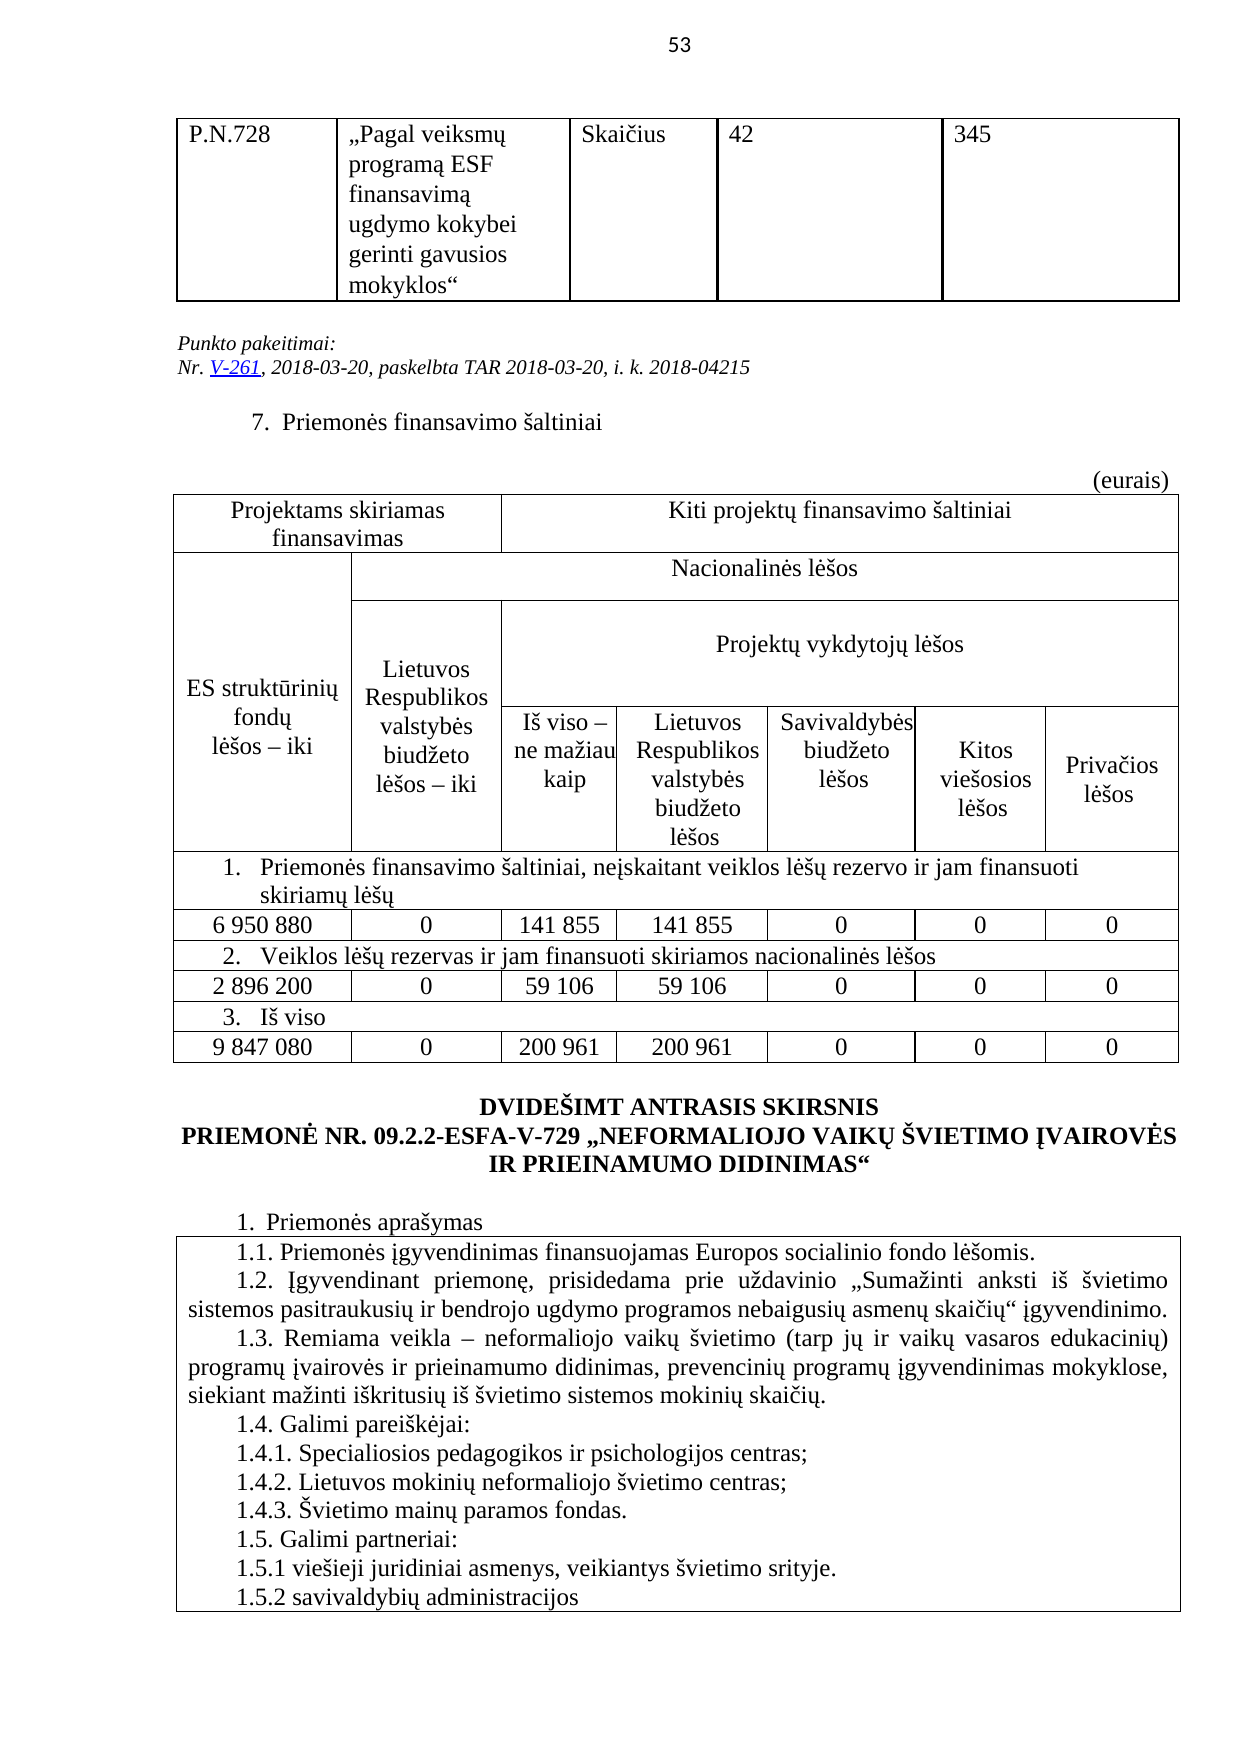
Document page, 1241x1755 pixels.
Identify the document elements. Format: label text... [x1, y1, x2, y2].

table_cell Iš viso – ne mažiau kaip [502, 707, 616, 851]
text 1. Priemonės aprašymas [236, 1207, 1181, 1236]
table_header 1.1. Priemonės įgyvendinimas finansuojamas Europos socialinio fondo lėšomis. [177, 1237, 1180, 1266]
table_cell 6 950 880 [174, 910, 351, 940]
table_cell 1.3. Remiama veikla – neformaliojo vaikų švietimo (tarp jų ir vaikų vasaros edukacinių) programų įvairovės ir prieinamumo didinimas, prevencinių programų įgyvendinimas mokyklose, siekiant mažinti iškritusių iš švietimo sistemos mokinių skaičių. [177, 1323, 1180, 1409]
table_cell Lietuvos Respublikos valstybės biudžeto lėšos – iki [352, 601, 501, 851]
table_cell 200 961 [502, 1032, 616, 1062]
table_cell 0 [768, 1032, 914, 1062]
table_cell 1. Priemonės finansavimo šaltiniai, neįskaitant veiklos lėšų rezervo ir jam finansuoti skiriamų lėšų [174, 852, 1178, 909]
table_cell 1.4. Galimi pareiškėjai: 1.4.1. Specialiosios pedagogikos ir psichologijos centras; 1.4.2. Lietuvos mokinių neformaliojo švietimo centras; 1.4.3. Švietimo mainų paramos fondas. [177, 1409, 1180, 1524]
table_cell 0 [916, 910, 1045, 940]
table_cell Privačios lėšos [1046, 707, 1178, 851]
table_cell Nacionalinės lėšos [352, 553, 1178, 599]
table_cell 0 [768, 910, 914, 940]
table_cell 345 [944, 119, 1178, 300]
table_cell 0 [352, 910, 501, 940]
table_cell 200 961 [617, 1032, 767, 1062]
table_cell 0 [352, 1032, 501, 1062]
table_cell 1.2. Įgyvendinant priemonę, prisidedama prie uždavinio „Sumažinti anksti iš švietimo sistemos pasitraukusių ir bendrojo ugdymo programos nebaigusių asmenų skaičių“ įgyvendinimo. [177, 1266, 1180, 1323]
table_cell 42 [719, 119, 941, 300]
table_cell 141 855 [502, 910, 616, 940]
table_cell 2 896 200 [174, 971, 351, 1001]
table_cell 0 [1046, 971, 1178, 1001]
table_header Projektams skiriamas finansavimas [174, 495, 501, 552]
text DVIDEŠIMT ANTRASIS SKIRSNIS [177, 1092, 1181, 1121]
table_cell 1.5. Galimi partneriai: 1.5.1 viešieji juridiniai asmenys, veikiantys švietimo srityje. 1.5.2 savivaldybių administracijos [177, 1524, 1180, 1611]
table_cell 2. Veiklos lėšų rezervas ir jam finansuoti skiriamos nacionalinės lėšos [174, 941, 1178, 970]
table_cell Kitos viešosios lėšos [916, 707, 1045, 851]
table_cell 59 106 [502, 971, 616, 1001]
table_cell ES struktūrinių fondų lėšos – iki [174, 553, 351, 851]
table_cell Savivaldybės biudžeto lėšos [768, 707, 914, 851]
table_cell 0 [768, 971, 914, 1001]
table_cell 0 [1046, 910, 1178, 940]
table_cell 3. Iš viso [174, 1002, 1178, 1031]
table_cell 0 [352, 971, 501, 1001]
text PRIEMONĖ NR. 09.2.2-ESFA-V-729 „NEFORMALIOJO VAIKŲ ŠVIETIMO ĮVAIROVĖS IR PRIEINAMUMO DIDINIMAS“ [177, 1121, 1181, 1178]
table_cell 0 [916, 971, 1045, 1001]
table_cell Projektų vykdytojų lėšos [502, 601, 1178, 706]
table_cell 9 847 080 [174, 1032, 351, 1062]
text Nr. V-261, 2018-03-20, paskelbta TAR 2018-03-20, i. k. 2018-04215 [177, 355, 1181, 379]
table_cell 0 [916, 1032, 1045, 1062]
table_header Kiti projektų finansavimo šaltiniai [502, 495, 1178, 552]
text (eurais) [177, 465, 1181, 494]
text 7. Priemonės finansavimo šaltiniai [251, 407, 1181, 436]
table_cell 59 106 [617, 971, 767, 1001]
table_cell 141 855 [617, 910, 767, 940]
table_cell Lietuvos Respublikos valstybės biudžeto lėšos [617, 707, 767, 851]
table_cell P.N.728 [178, 119, 336, 300]
table_cell Skaičius [571, 119, 716, 300]
table_cell 0 [1046, 1032, 1178, 1062]
text Punkto pakeitimai: [177, 331, 1181, 355]
table_cell „Pagal veiksmų programą ESF finansavimą ugdymo kokybei gerinti gavusios mokyklos“ [338, 119, 569, 300]
